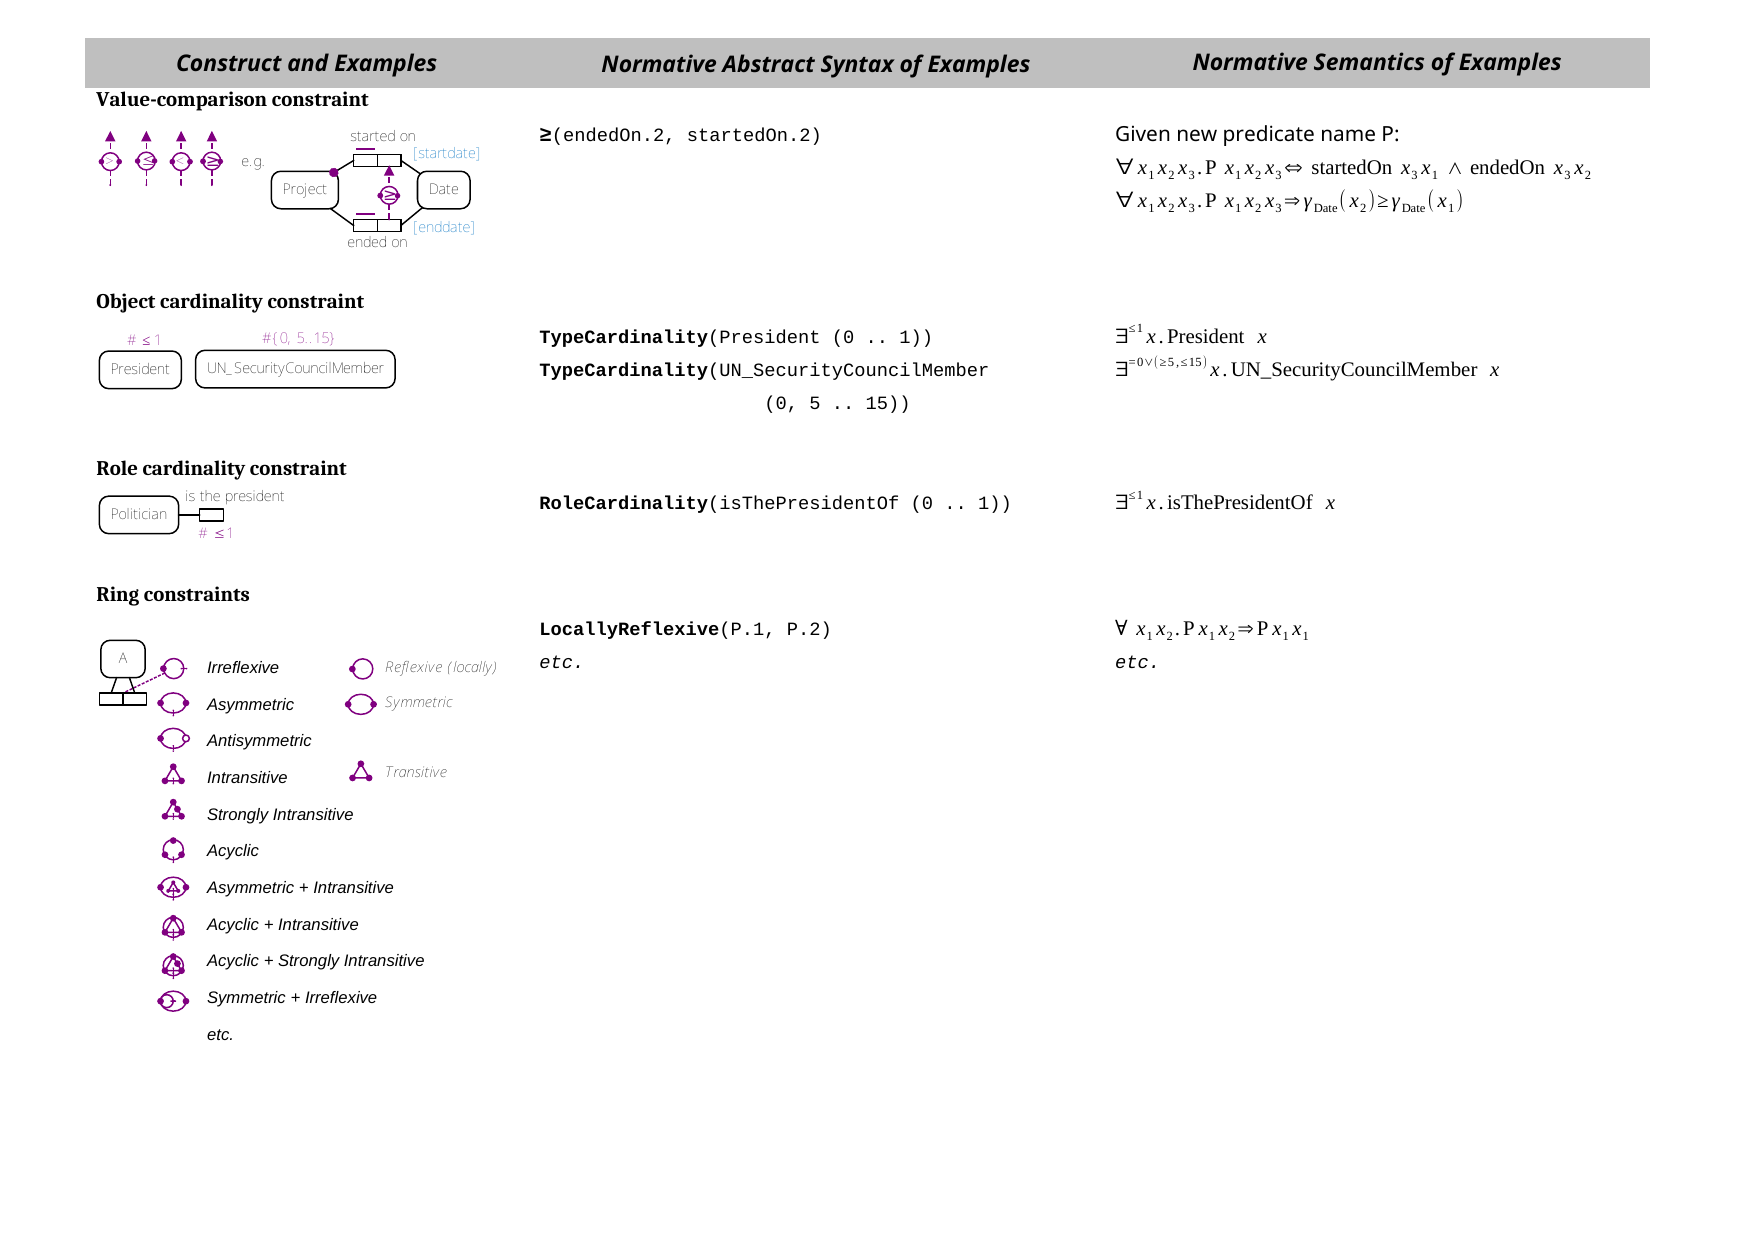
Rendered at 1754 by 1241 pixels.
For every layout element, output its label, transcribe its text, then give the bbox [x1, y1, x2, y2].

table_header Normative Semantics of Examples [1104, 38, 1650, 88]
table_cell Given new predicate name P: [1104, 88, 1650, 258]
table_cell ≥(endedOn.2, startedOn.2) [528, 88, 1104, 258]
table_cell LocallyReflexive(P.1, P.2) etc. [528, 582, 1104, 1051]
table_cell etc. [1104, 582, 1650, 1051]
table_header Construct and Examples [85, 38, 528, 88]
table_cell RoleCardinality(isThePresidentOf (0 .. 1)) [528, 456, 1104, 549]
table_cell [528, 258, 1104, 290]
table_cell Value-comparison constraint [85, 88, 528, 258]
table_cell [528, 423, 1104, 456]
table_cell [85, 549, 528, 582]
table_cell [1104, 423, 1650, 456]
table_cell [1104, 549, 1650, 582]
table_header Normative Abstract Syntax of Examples [528, 38, 1104, 88]
table_cell Role cardinality constraint [85, 456, 528, 549]
table_cell Ring constraints [85, 582, 528, 1051]
table_cell [1104, 258, 1650, 290]
table_cell [1104, 290, 1650, 423]
table_cell [85, 423, 528, 456]
table_cell [528, 549, 1104, 582]
table_cell Object cardinality constraint [85, 290, 528, 423]
table_cell TypeCardinality(President (0 .. 1)) TypeCardinality(UN_SecurityCouncilMember (0, 5 .. 15)) [528, 290, 1104, 423]
table_cell [1104, 456, 1650, 549]
table_cell [85, 258, 528, 290]
